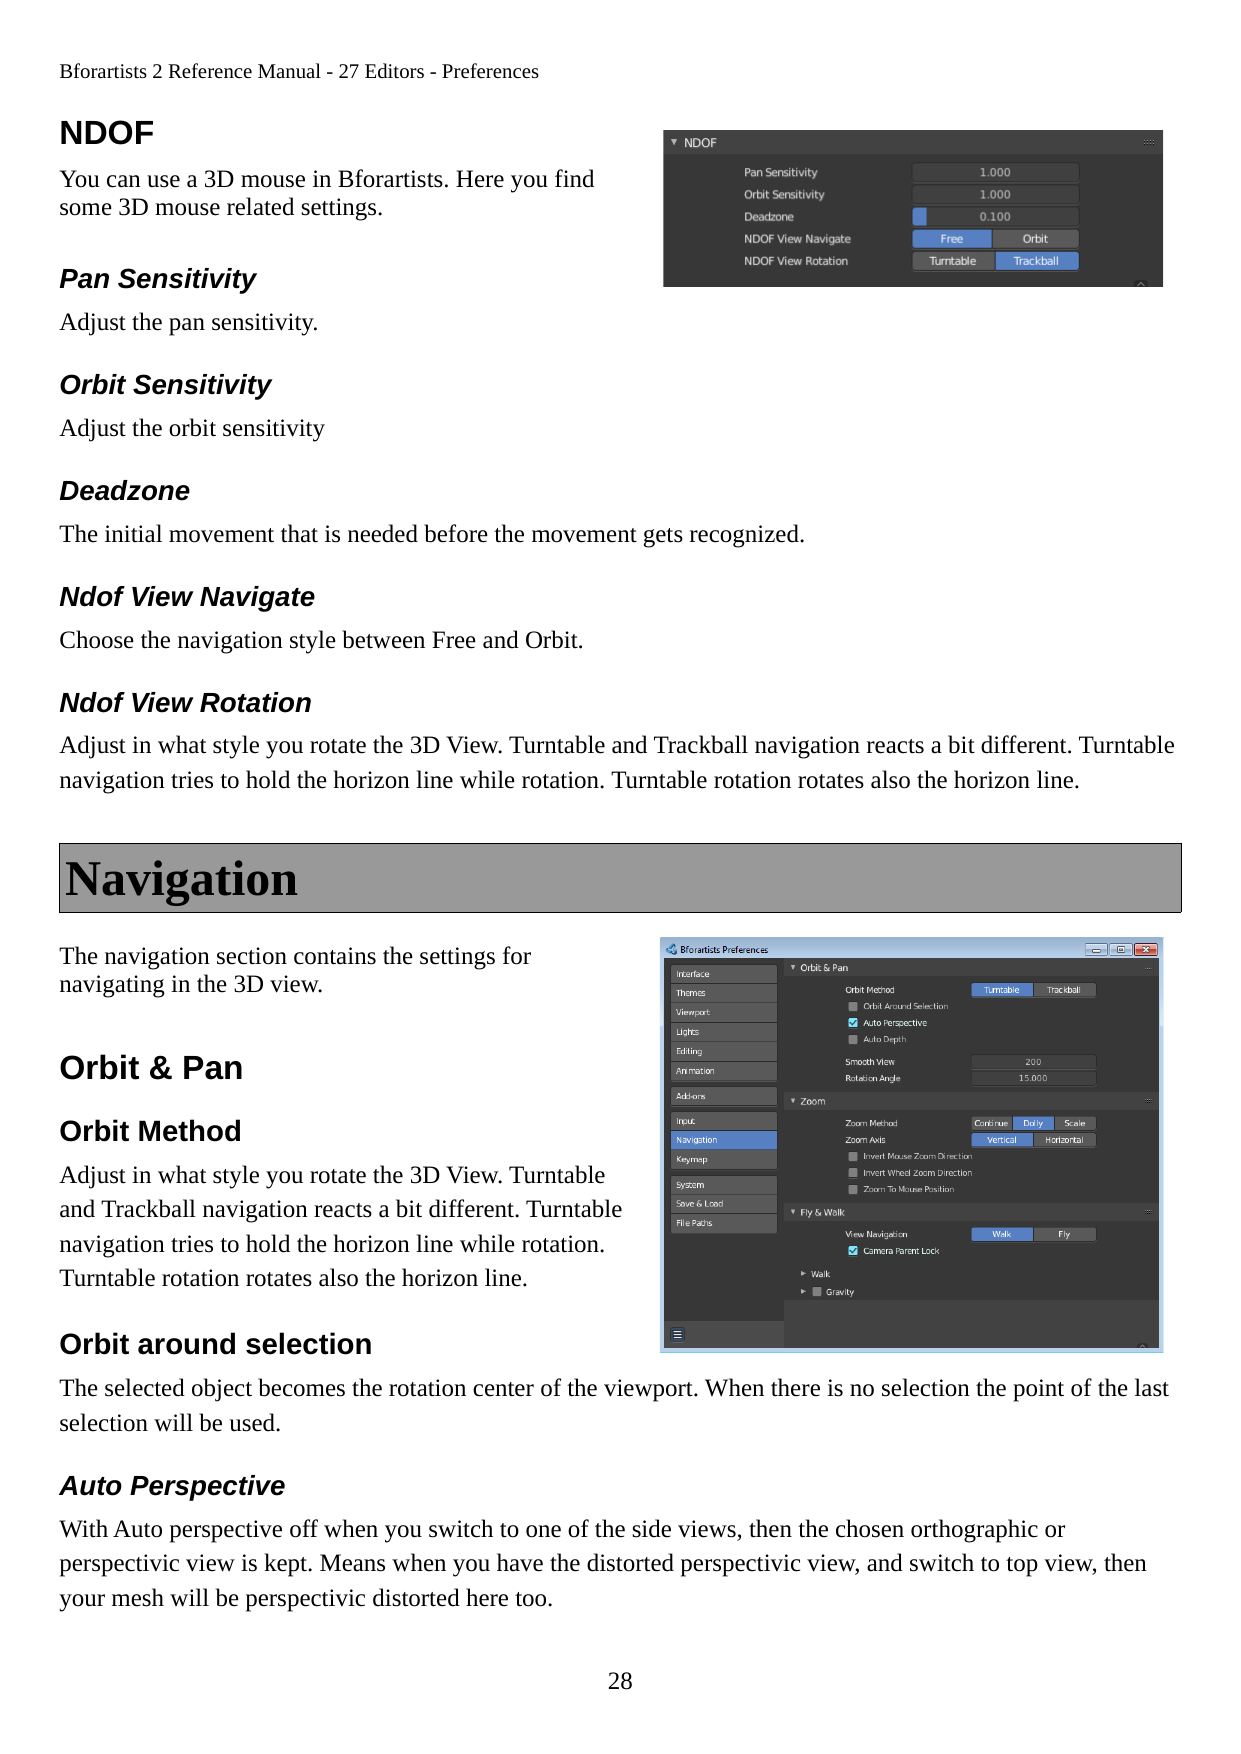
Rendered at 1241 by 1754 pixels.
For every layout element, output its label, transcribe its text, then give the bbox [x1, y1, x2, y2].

subtitle Auto Perspective [59, 1469, 1181, 1501]
subtitle Orbit Method [59, 1114, 659, 1147]
text Adjust the pan sensitivity. [59, 307, 1181, 336]
picture [659, 937, 1164, 1353]
text The navigation section contains the settings for navigating in the 3D view. [59, 941, 659, 998]
subtitle Deadzone [59, 474, 1181, 506]
subtitle NDOF [59, 113, 1181, 151]
text The selected object becomes the rotation center of the viewport. When there is no selection the point of the last selection will be used. [59, 1373, 1181, 1436]
subtitle Ndof View Rotation [59, 686, 1181, 718]
picture [663, 130, 1164, 287]
text The initial movement that is needed before the movement gets recognized. [59, 519, 1181, 547]
subtitle Orbit Sensitivity [59, 368, 1181, 400]
table_header Navigation [60, 844, 1181, 912]
subtitle [1164, 1048, 1181, 1087]
subtitle Ndof View Navigate [59, 580, 1181, 612]
subtitle [1164, 1114, 1181, 1147]
text You can use a 3D mouse in Bforartists. Here you find some 3D mouse related settings. [59, 164, 663, 221]
subtitle Orbit around selection [59, 1327, 1181, 1361]
text With Auto perspective off when you switch to one of the side views, then the chosen orthographic or perspectivic view is kept. Means when you have the distorted perspectivic view, and switch to top view, then your mesh will be perspectivic distorted here too. [59, 1514, 1181, 1611]
text Adjust the orbit sensitivity [59, 413, 1181, 442]
text Choose the navigation style between Free and Orbit. [59, 625, 1181, 653]
text Adjust in what style you rotate the 3D View. Turntable and Trackball navigation reacts a bit different. Turntable navigation tries to hold the horizon line while rotation. Turntable rotation rotates also the horizon line. [59, 1160, 659, 1292]
text Adjust in what style you rotate the 3D View. Turntable and Trackball navigation reacts a bit different. Turntable navigation tries to hold the horizon line while rotation. Turntable rotation rotates also the horizon line. [59, 731, 1181, 794]
subtitle Orbit & Pan [59, 1048, 659, 1087]
subtitle Pan Sensitivity [59, 262, 1181, 294]
